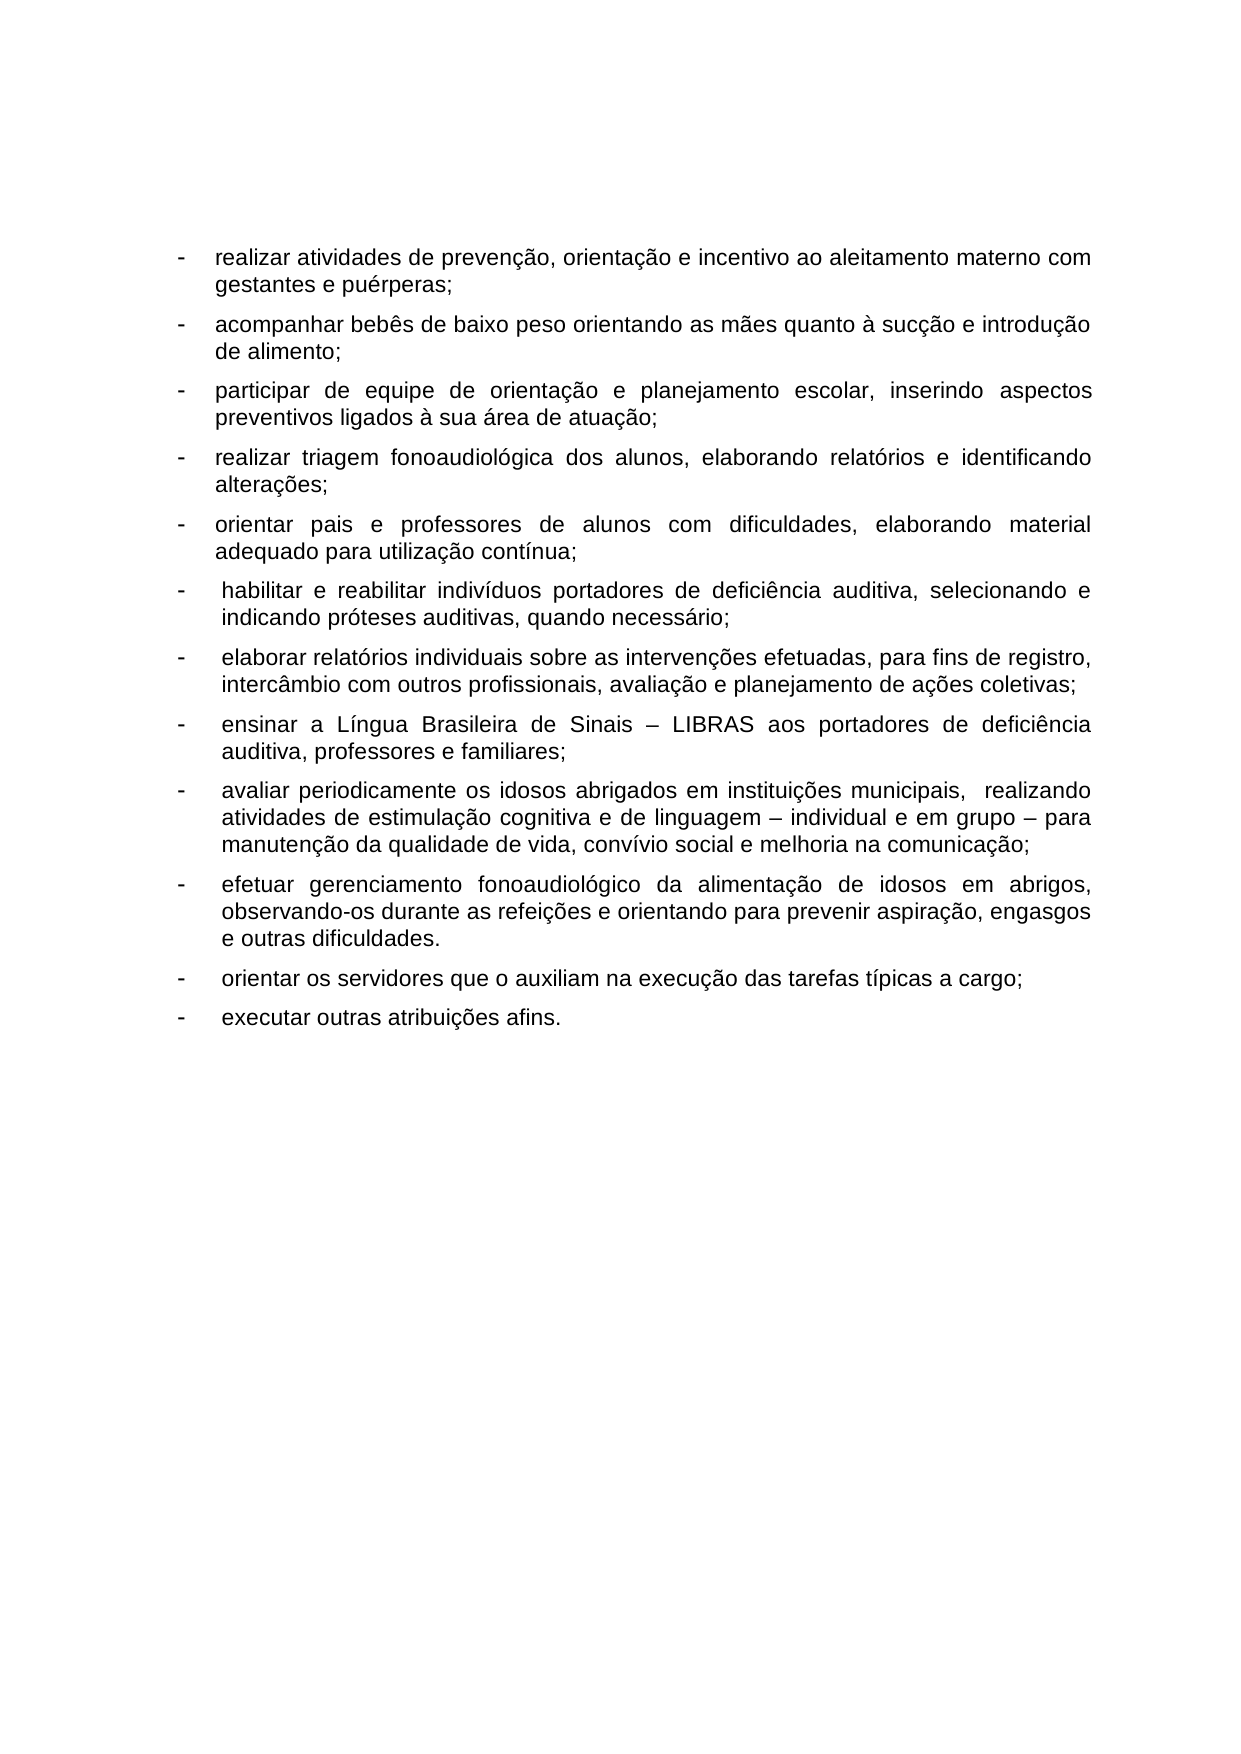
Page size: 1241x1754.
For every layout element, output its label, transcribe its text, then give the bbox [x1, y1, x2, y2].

list realizar atividades de prevenção, orientação e incentivo ao aleitamento materno com gestantes e puérperas; [177, 243, 1092, 297]
list orientar os servidores que o auxiliam na execução das tarefas típicas a cargo; [177, 964, 1092, 991]
list realizar triagem fonoaudiológica dos alunos, elaborando relatórios e identificando alterações; [177, 443, 1092, 497]
list participar de equipe de orientação e planejamento escolar, inserindo aspectos preventivos ligados à sua área de atuação; [177, 377, 1092, 431]
list habilitar e reabilitar indivíduos portadores de deficiência auditiva, selecionando e indicando próteses auditivas, quando necessário; [177, 577, 1092, 631]
list ensinar a Língua Brasileira de Sinais – LIBRAS aos portadores de deficiência auditiva, professores e familiares; [177, 710, 1092, 764]
list acompanhar bebês de baixo peso orientando as mães quanto à sucção e introdução de alimento; [177, 310, 1092, 364]
list efetuar gerenciamento fonoaudiológico da alimentação de idosos em abrigos, observando-os durante as refeições e orientando para prevenir aspiração, engasgos e outras dificuldades. [177, 870, 1092, 952]
list executar outras atribuições afins. [177, 1004, 1092, 1031]
list orientar pais e professores de alunos com dificuldades, elaborando material adequado para utilização contínua; [177, 510, 1092, 564]
list elaborar relatórios individuais sobre as intervenções efetuadas, para fins de registro, intercâmbio com outros profissionais, avaliação e planejamento de ações coletivas; [177, 643, 1092, 697]
list avaliar periodicamente os idosos abrigados em instituições municipais, realizando atividades de estimulação cognitiva e de linguagem – individual e em grupo – para manutenção da qualidade de vida, convívio social e melhoria na comunicação; [177, 777, 1092, 858]
